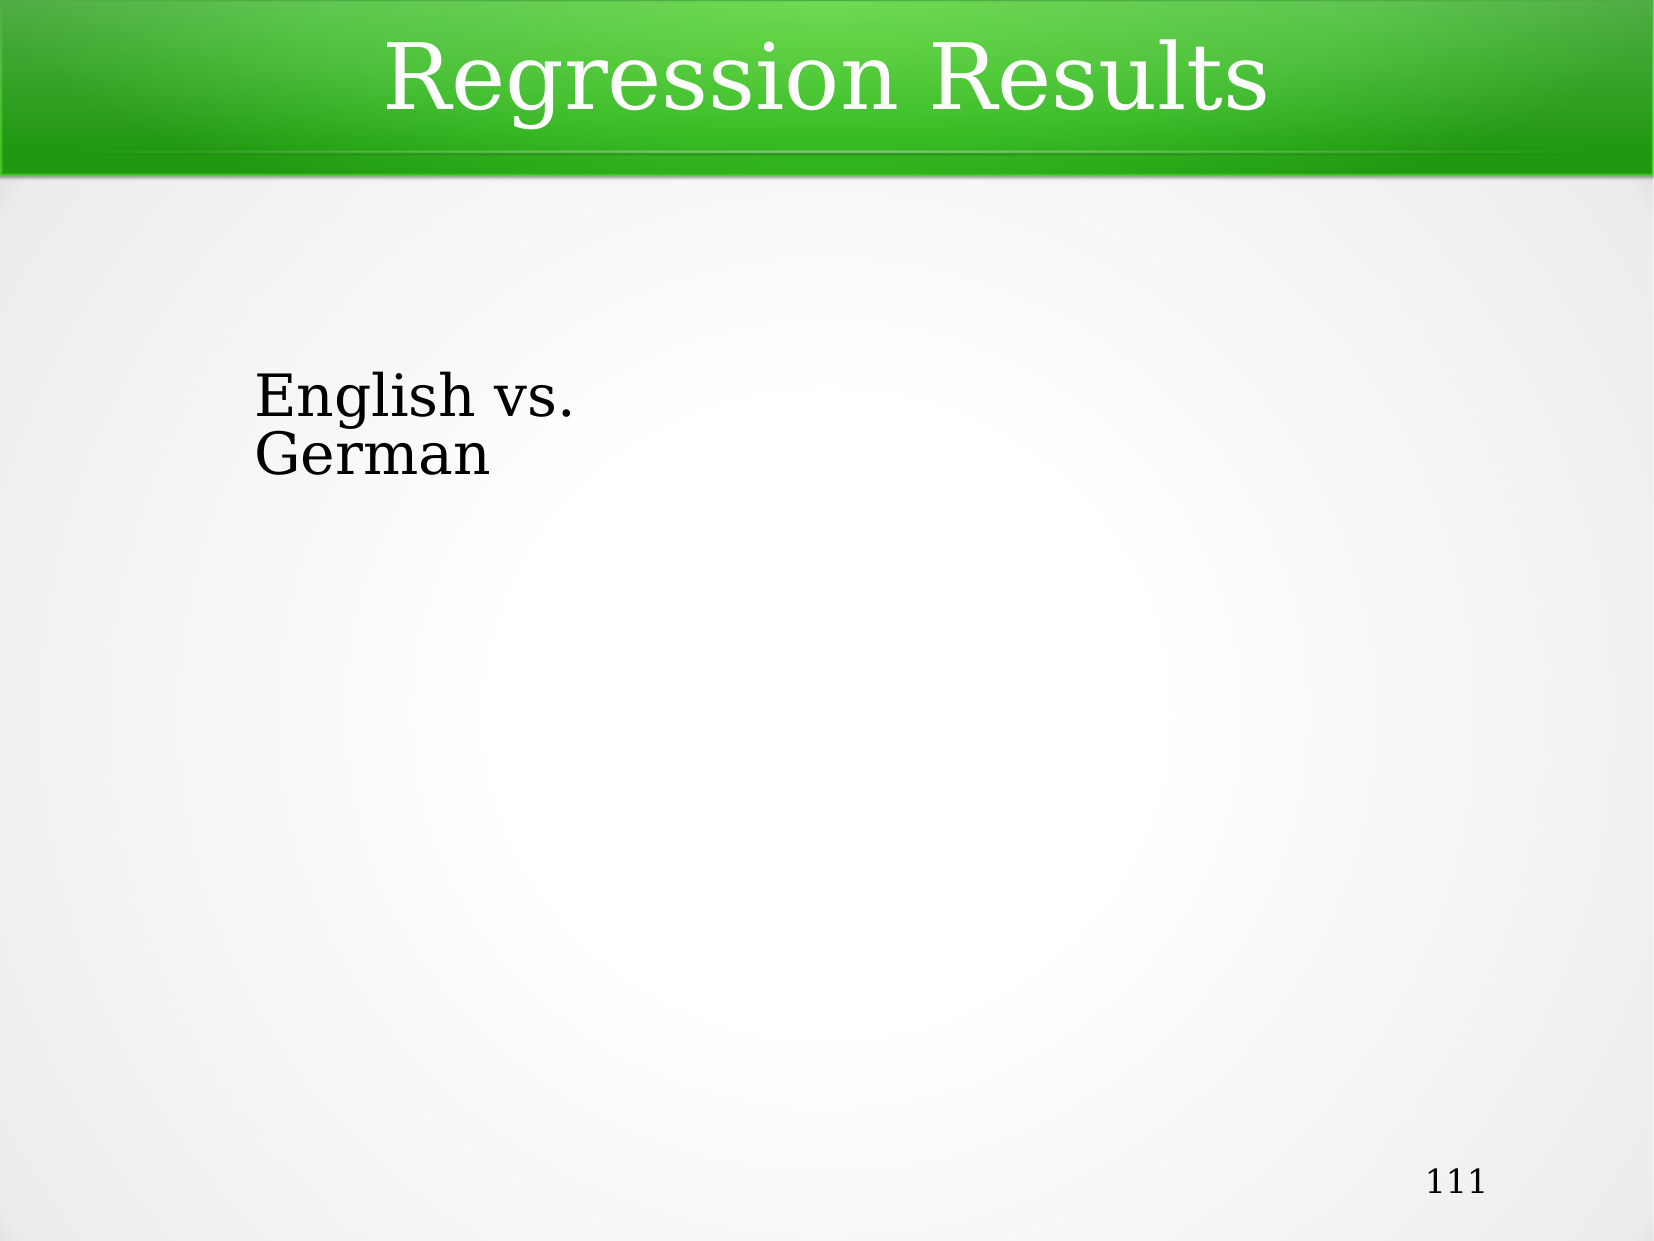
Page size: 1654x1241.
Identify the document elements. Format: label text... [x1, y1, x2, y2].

title Regression Results [82, 11, 1571, 154]
text_box English vs. German [239, 362, 825, 436]
picture [0, 0, 1654, 1241]
